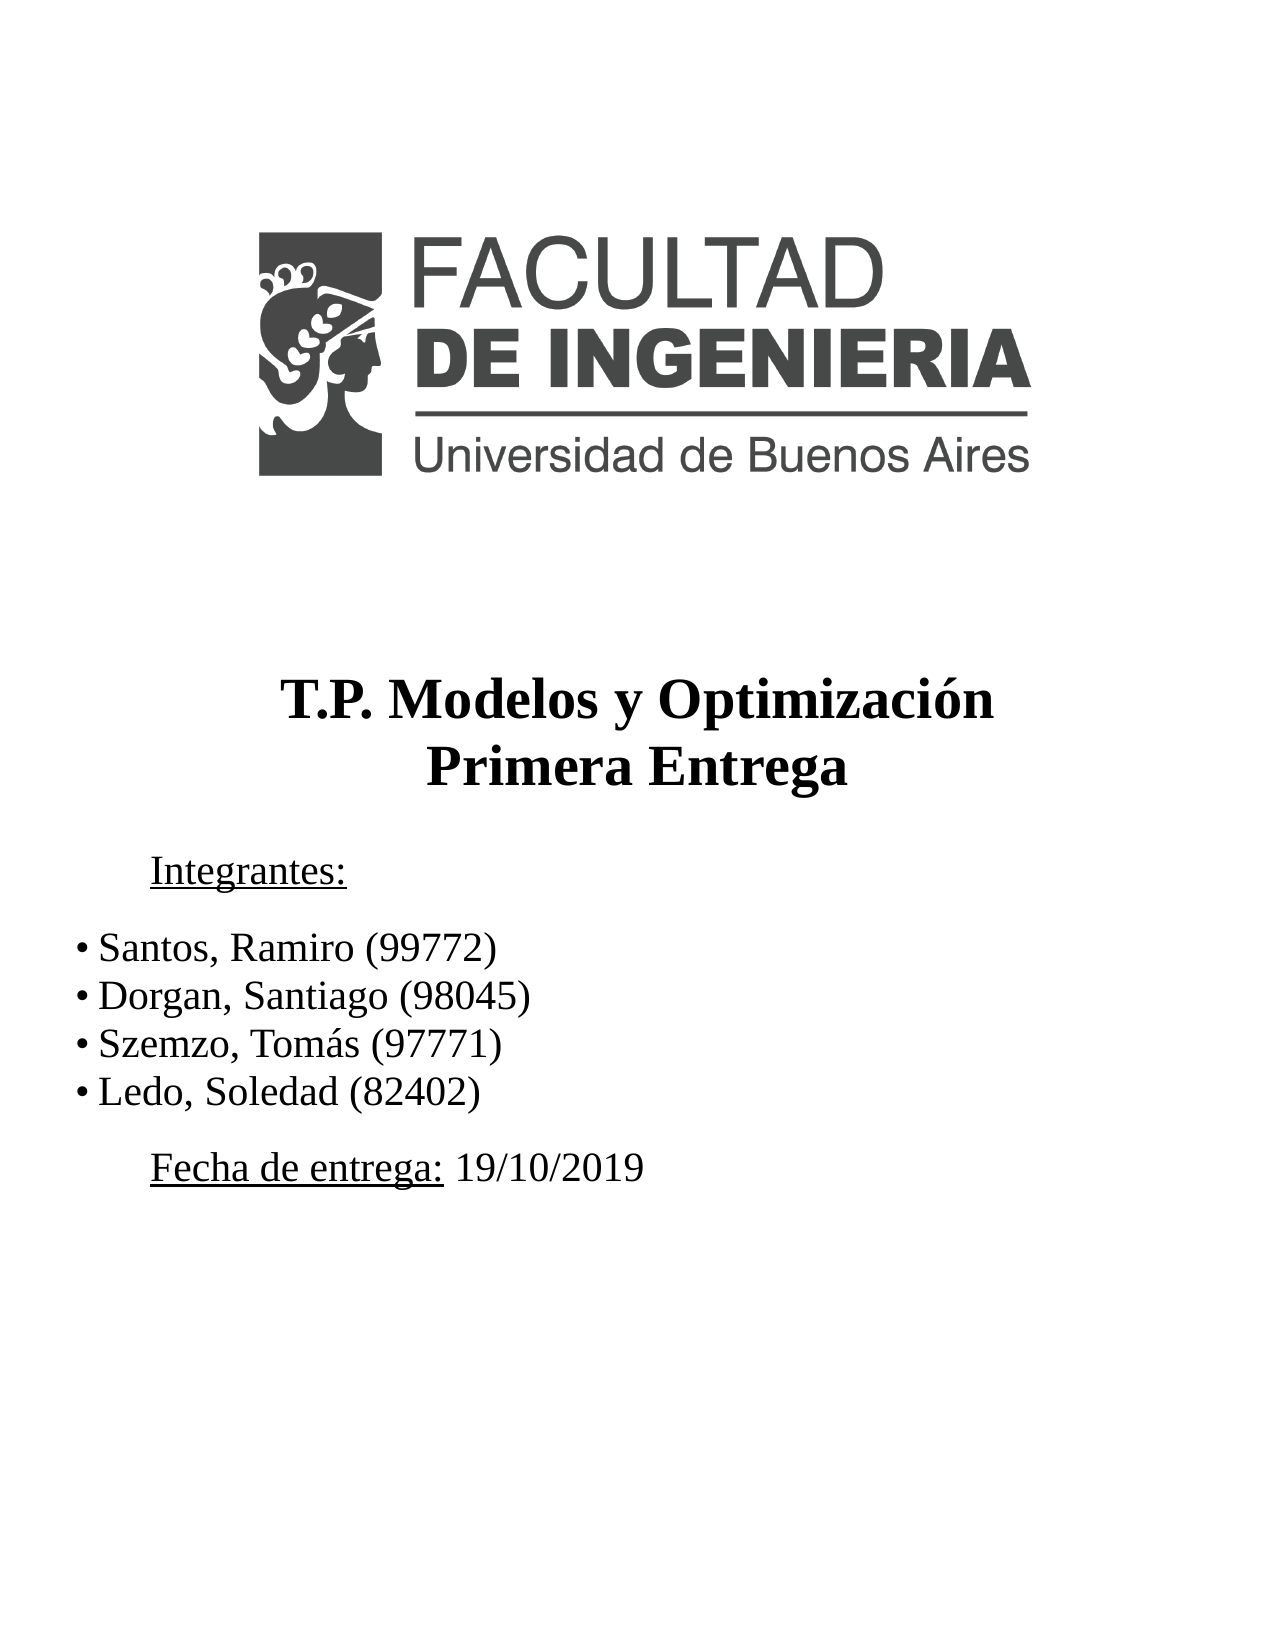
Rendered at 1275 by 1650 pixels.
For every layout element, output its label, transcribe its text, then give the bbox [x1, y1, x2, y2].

list Ledo, Soledad (82402) [75, 1066, 1125, 1114]
text Integrantes: [150, 846, 1125, 894]
text Fecha de entrega: 19/10/2019 [150, 1143, 1125, 1191]
text Primera Entrega [150, 731, 1125, 798]
list Szemzo, Tomás (97771) [75, 1018, 1125, 1066]
text T.P. Modelos y Optimización [150, 664, 1125, 731]
list Santos, Ramiro (99772) [75, 922, 1125, 970]
list Dorgan, Santiago (98045) [75, 970, 1125, 1018]
